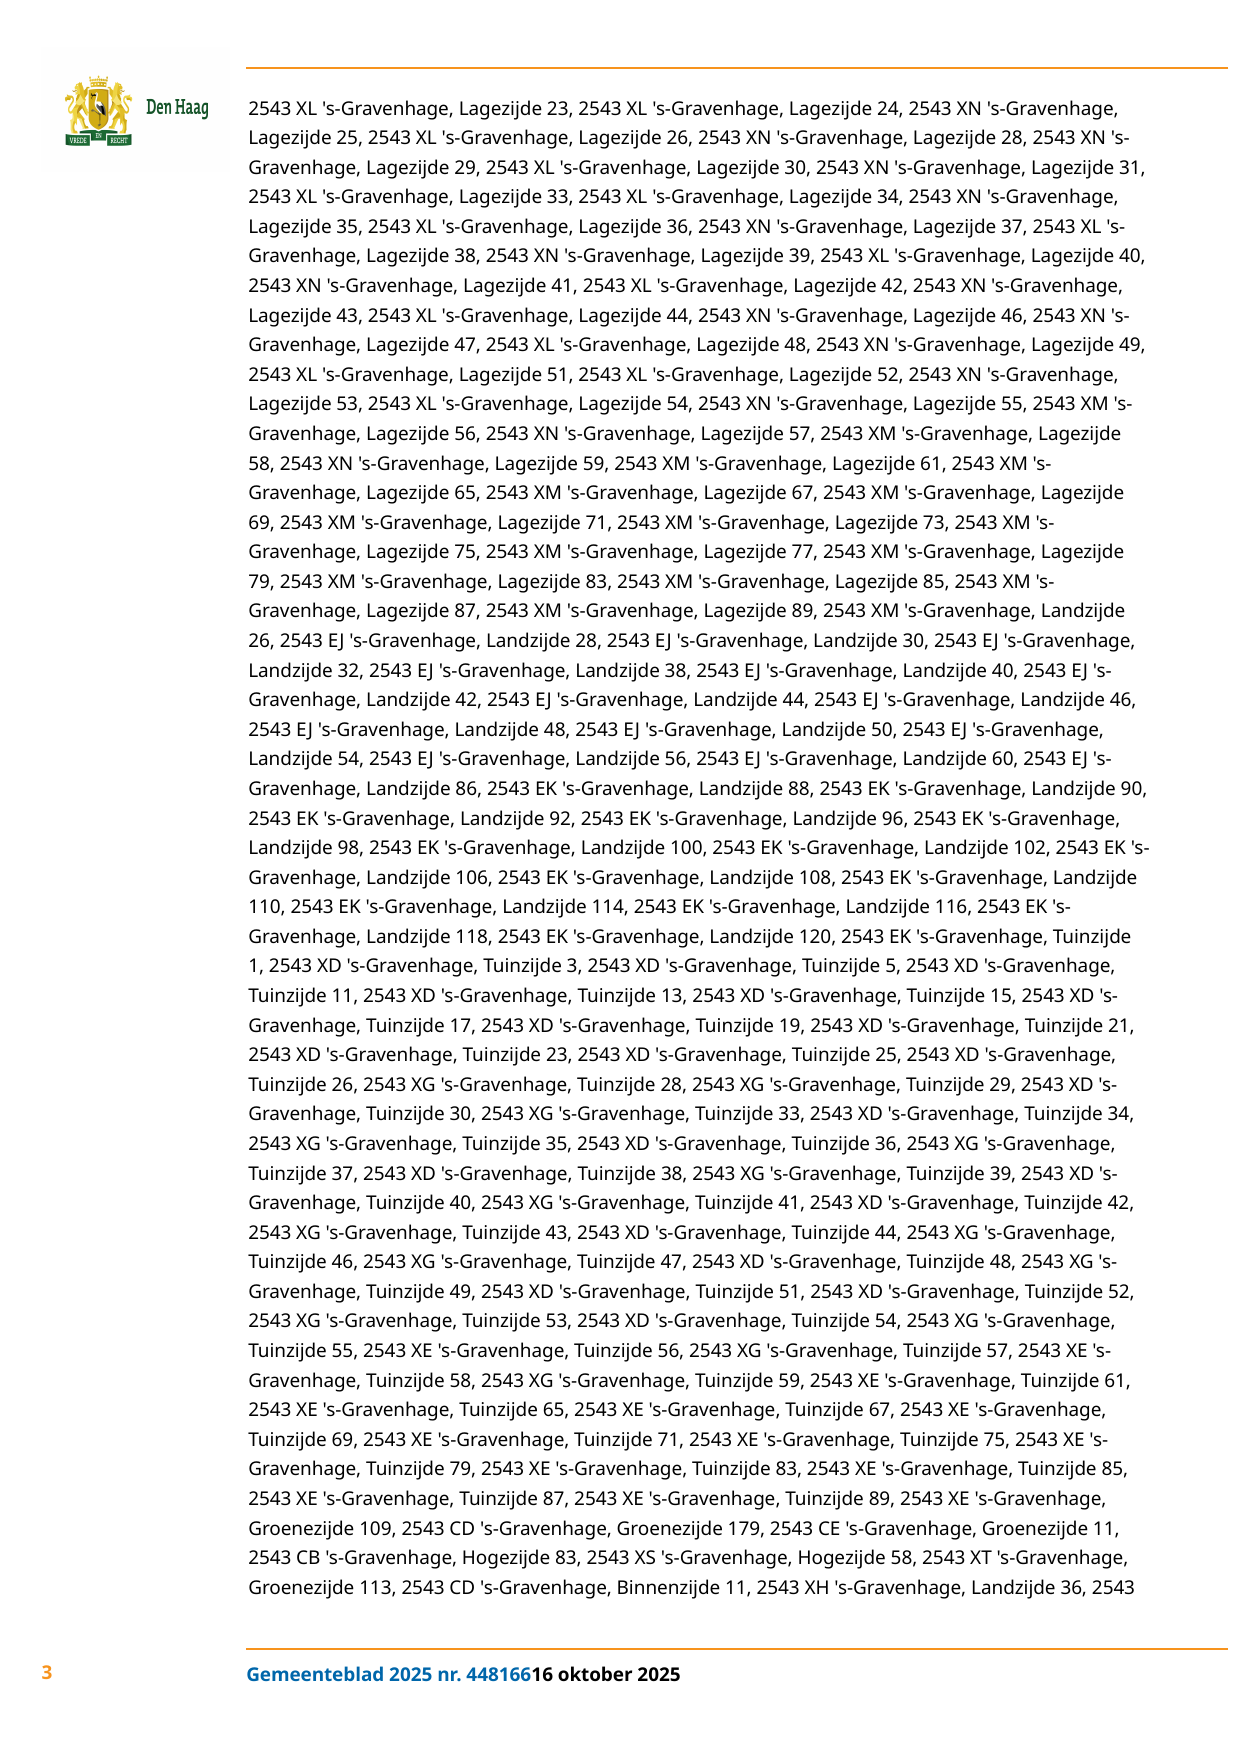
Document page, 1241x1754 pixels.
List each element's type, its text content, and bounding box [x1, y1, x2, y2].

text 2543 XL 's-Gravenhage, Lagezijde 23, 2543 XL 's-Gravenhage, Lagezijde 24, 2543 XN 's-Gravenhage, Lagezijde 25, 2543 XL 's-Gravenhage, Lagezijde 26, 2543 XN 's-Gravenhage, Lagezijde 28, 2543 XN 's-Gravenhage, Lagezijde 29, 2543 XL 's-Gravenhage, Lagezijde 30, 2543 XN 's-Gravenhage, Lagezijde 31, 2543 XL 's-Gravenhage, Lagezijde 33, 2543 XL 's-Gravenhage, Lagezijde 34, 2543 XN 's-Gravenhage, Lagezijde 35, 2543 XL 's-Gravenhage, Lagezijde 36, 2543 XN 's-Gravenhage, Lagezijde 37, 2543 XL 's-Gravenhage, Lagezijde 38, 2543 XN 's-Gravenhage, Lagezijde 39, 2543 XL 's-Gravenhage, Lagezijde 40, 2543 XN 's-Gravenhage, Lagezijde 41, 2543 XL 's-Gravenhage, Lagezijde 42, 2543 XN 's-Gravenhage, Lagezijde 43, 2543 XL 's-Gravenhage, Lagezijde 44, 2543 XN 's-Gravenhage, Lagezijde 46, 2543 XN 's-Gravenhage, Lagezijde 47, 2543 XL 's-Gravenhage, Lagezijde 48, 2543 XN 's-Gravenhage, Lagezijde 49, 2543 XL 's-Gravenhage, Lagezijde 51, 2543 XL 's-Gravenhage, Lagezijde 52, 2543 XN 's-Gravenhage, Lagezijde 53, 2543 XL 's-Gravenhage, Lagezijde 54, 2543 XN 's-Gravenhage, Lagezijde 55, 2543 XM 's-Gravenhage, Lagezijde 56, 2543 XN 's-Gravenhage, Lagezijde 57, 2543 XM 's-Gravenhage, Lagezijde 58, 2543 XN 's-Gravenhage, Lagezijde 59, 2543 XM 's-Gravenhage, Lagezijde 61, 2543 XM 's-Gravenhage, Lagezijde 65, 2543 XM 's-Gravenhage, Lagezijde 67, 2543 XM 's-Gravenhage, Lagezijde 69, 2543 XM 's-Gravenhage, Lagezijde 71, 2543 XM 's-Gravenhage, Lagezijde 73, 2543 XM 's-Gravenhage, Lagezijde 75, 2543 XM 's-Gravenhage, Lagezijde 77, 2543 XM 's-Gravenhage, Lagezijde 79, 2543 XM 's-Gravenhage, Lagezijde 83, 2543 XM 's-Gravenhage, Lagezijde 85, 2543 XM 's-Gravenhage, Lagezijde 87, 2543 XM 's-Gravenhage, Lagezijde 89, 2543 XM 's-Gravenhage, Landzijde 26, 2543 EJ 's-Gravenhage, Landzijde 28, 2543 EJ 's-Gravenhage, Landzijde 30, 2543 EJ 's-Gravenhage, Landzijde 32, 2543 EJ 's-Gravenhage, Landzijde 38, 2543 EJ 's-Gravenhage, Landzijde 40, 2543 EJ 's-Gravenhage, Landzijde 42, 2543 EJ 's-Gravenhage, Landzijde 44, 2543 EJ 's-Gravenhage, Landzijde 46, 2543 EJ 's-Gravenhage, Landzijde 48, 2543 EJ 's-Gravenhage, Landzijde 50, 2543 EJ 's-Gravenhage, Landzijde 54, 2543 EJ 's-Gravenhage, Landzijde 56, 2543 EJ 's-Gravenhage, Landzijde 60, 2543 EJ 's-Gravenhage, Landzijde 86, 2543 EK 's-Gravenhage, Landzijde 88, 2543 EK 's-Gravenhage, Landzijde 90, 2543 EK 's-Gravenhage, Landzijde 92, 2543 EK 's-Gravenhage, Landzijde 96, 2543 EK 's-Gravenhage, Landzijde 98, 2543 EK 's-Gravenhage, Landzijde 100, 2543 EK 's-Gravenhage, Landzijde 102, 2543 EK 's-Gravenhage, Landzijde 106, 2543 EK 's-Gravenhage, Landzijde 108, 2543 EK 's-Gravenhage, Landzijde 110, 2543 EK 's-Gravenhage, Landzijde 114, 2543 EK 's-Gravenhage, Landzijde 116, 2543 EK 's-Gravenhage, Landzijde 118, 2543 EK 's-Gravenhage, Landzijde 120, 2543 EK 's-Gravenhage, Tuinzijde 1, 2543 XD 's-Gravenhage, Tuinzijde 3, 2543 XD 's-Gravenhage, Tuinzijde 5, 2543 XD 's-Gravenhage, Tuinzijde 11, 2543 XD 's-Gravenhage, Tuinzijde 13, 2543 XD 's-Gravenhage, Tuinzijde 15, 2543 XD 's-Gravenhage, Tuinzijde 17, 2543 XD 's-Gravenhage, Tuinzijde 19, 2543 XD 's-Gravenhage, Tuinzijde 21, 2543 XD 's-Gravenhage, Tuinzijde 23, 2543 XD 's-Gravenhage, Tuinzijde 25, 2543 XD 's-Gravenhage, Tuinzijde 26, 2543 XG 's-Gravenhage, Tuinzijde 28, 2543 XG 's-Gravenhage, Tuinzijde 29, 2543 XD 's-Gravenhage, Tuinzijde 30, 2543 XG 's-Gravenhage, Tuinzijde 33, 2543 XD 's-Gravenhage, Tuinzijde 34, 2543 XG 's-Gravenhage, Tuinzijde 35, 2543 XD 's-Gravenhage, Tuinzijde 36, 2543 XG 's-Gravenhage, Tuinzijde 37, 2543 XD 's-Gravenhage, Tuinzijde 38, 2543 XG 's-Gravenhage, Tuinzijde 39, 2543 XD 's-Gravenhage, Tuinzijde 40, 2543 XG 's-Gravenhage, Tuinzijde 41, 2543 XD 's-Gravenhage, Tuinzijde 42, 2543 XG 's-Gravenhage, Tuinzijde 43, 2543 XD 's-Gravenhage, Tuinzijde 44, 2543 XG 's-Gravenhage, Tuinzijde 46, 2543 XG 's-Gravenhage, Tuinzijde 47, 2543 XD 's-Gravenhage, Tuinzijde 48, 2543 XG 's-Gravenhage, Tuinzijde 49, 2543 XD 's-Gravenhage, Tuinzijde 51, 2543 XD 's-Gravenhage, Tuinzijde 52, 2543 XG 's-Gravenhage, Tuinzijde 53, 2543 XD 's-Gravenhage, Tuinzijde 54, 2543 XG 's-Gravenhage, Tuinzijde 55, 2543 XE 's-Gravenhage, Tuinzijde 56, 2543 XG 's-Gravenhage, Tuinzijde 57, 2543 XE 's-Gravenhage, Tuinzijde 58, 2543 XG 's-Gravenhage, Tuinzijde 59, 2543 XE 's-Gravenhage, Tuinzijde 61, 2543 XE 's-Gravenhage, Tuinzijde 65, 2543 XE 's-Gravenhage, Tuinzijde 67, 2543 XE 's-Gravenhage, Tuinzijde 69, 2543 XE 's-Gravenhage, Tuinzijde 71, 2543 XE 's-Gravenhage, Tuinzijde 75, 2543 XE 's-Gravenhage, Tuinzijde 79, 2543 XE 's-Gravenhage, Tuinzijde 83, 2543 XE 's-Gravenhage, Tuinzijde 85, 2543 XE 's-Gravenhage, Tuinzijde 87, 2543 XE 's-Gravenhage, Tuinzijde 89, 2543 XE 's-Gravenhage, Groenezijde 109, 2543 CD 's-Gravenhage, Groenezijde 179, 2543 CE 's-Gravenhage, Groenezijde 11, 2543 CB 's-Gravenhage, Hogezijde 83, 2543 XS 's-Gravenhage, Hogezijde 58, 2543 XT 's-Gravenhage, Groenezijde 113, 2543 CD 's-Gravenhage, Binnenzijde 11, 2543 XH 's-Gravenhage, Landzijde 36, 2543 [248, 95, 1152, 1600]
picture [41, 47, 231, 172]
